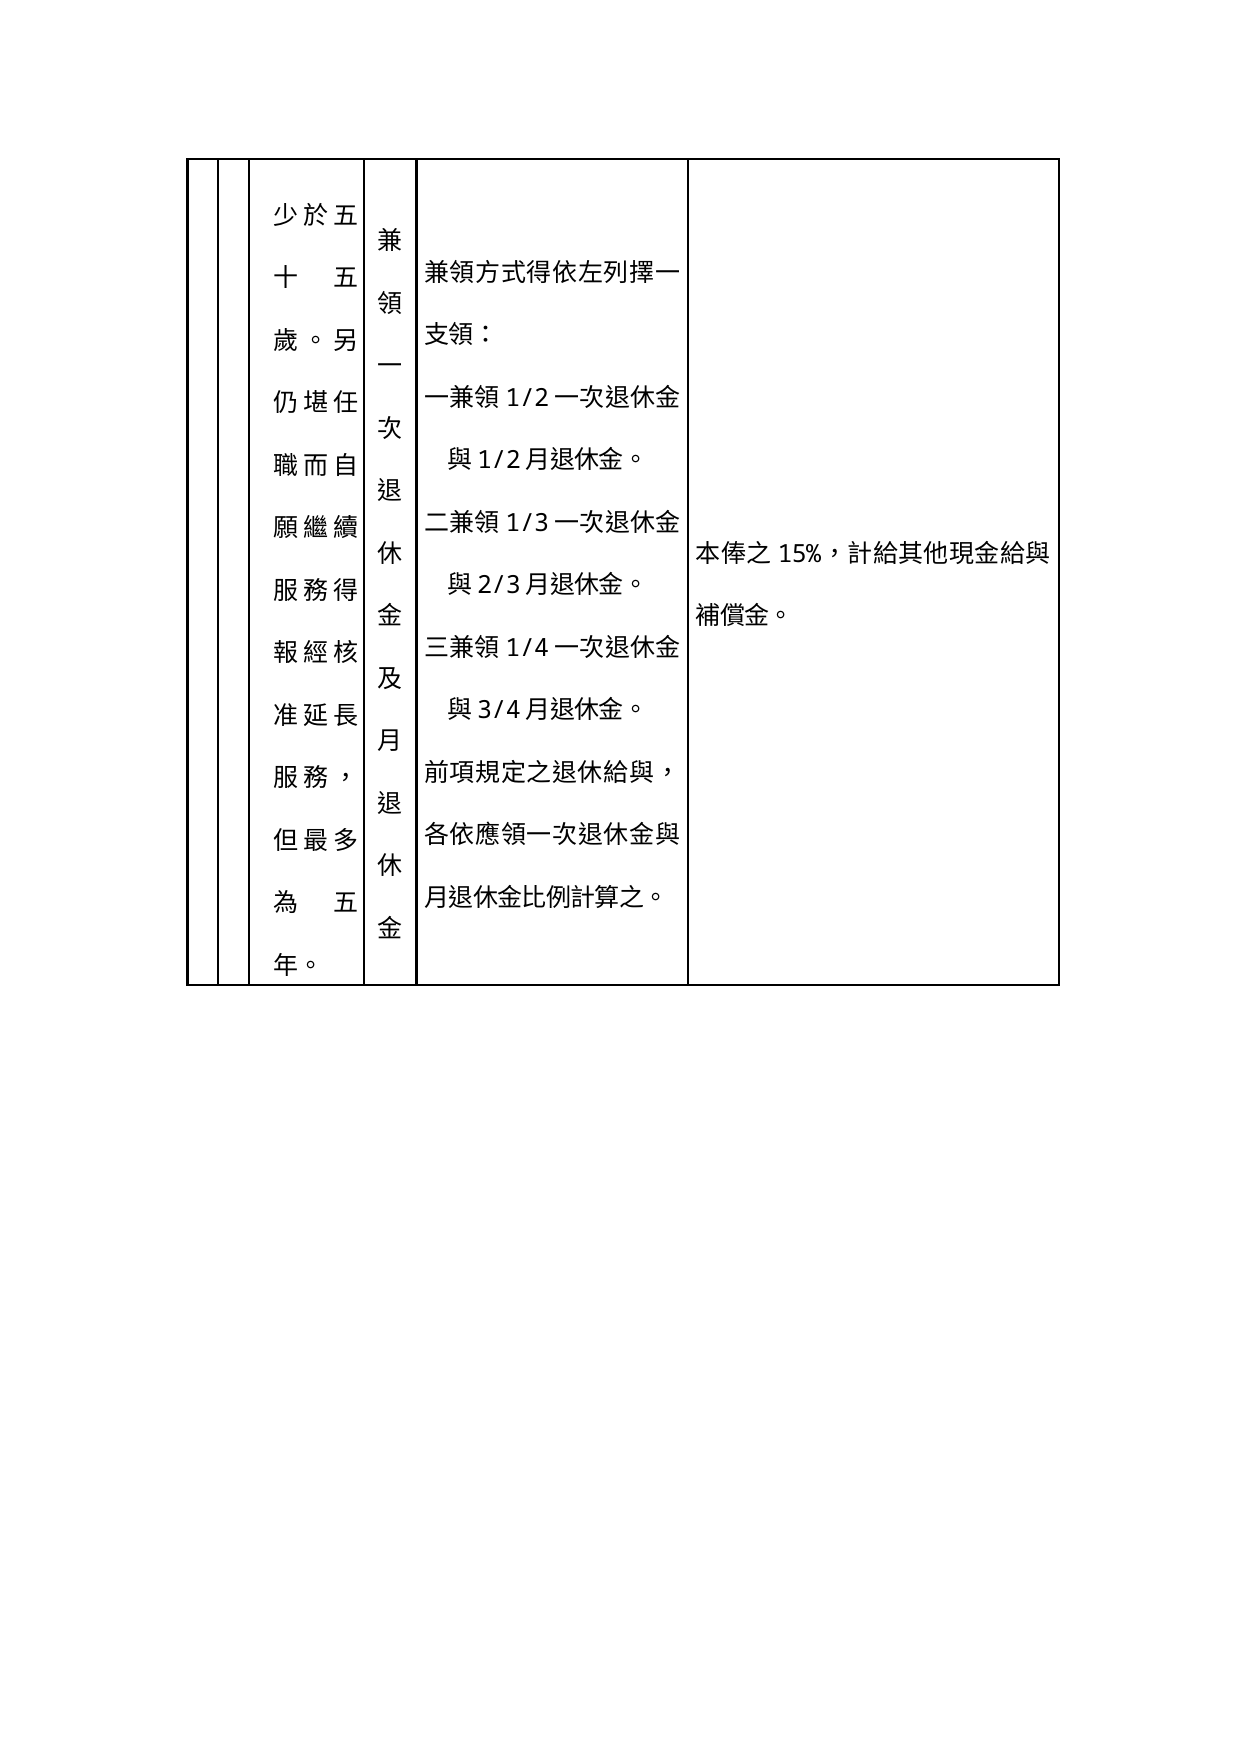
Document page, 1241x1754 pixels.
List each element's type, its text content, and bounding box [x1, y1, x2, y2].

table_cell 少於五十五歲。另仍堪任職而自願繼續服務得報經核准延長服務，但最多為五年。 [250, 160, 363, 984]
table_cell [219, 160, 248, 984]
table_cell [189, 160, 217, 984]
table_cell 兼領一次退休金及月退休金 [365, 160, 415, 984]
table_cell 兼領方式得依左列擇一支領： 一兼領1/2一次退休金與1/2月退休金。 二兼領1/3一次退休金與2/3月退休金。 三兼領1/4一次退休金與3/4月退休金。 前項規定之退休給與，各依應領一次退休金與月退休金比例計算之。 [418, 160, 687, 984]
table_cell 本俸之15%，計給其他現金給與補償金。 [689, 160, 1058, 984]
